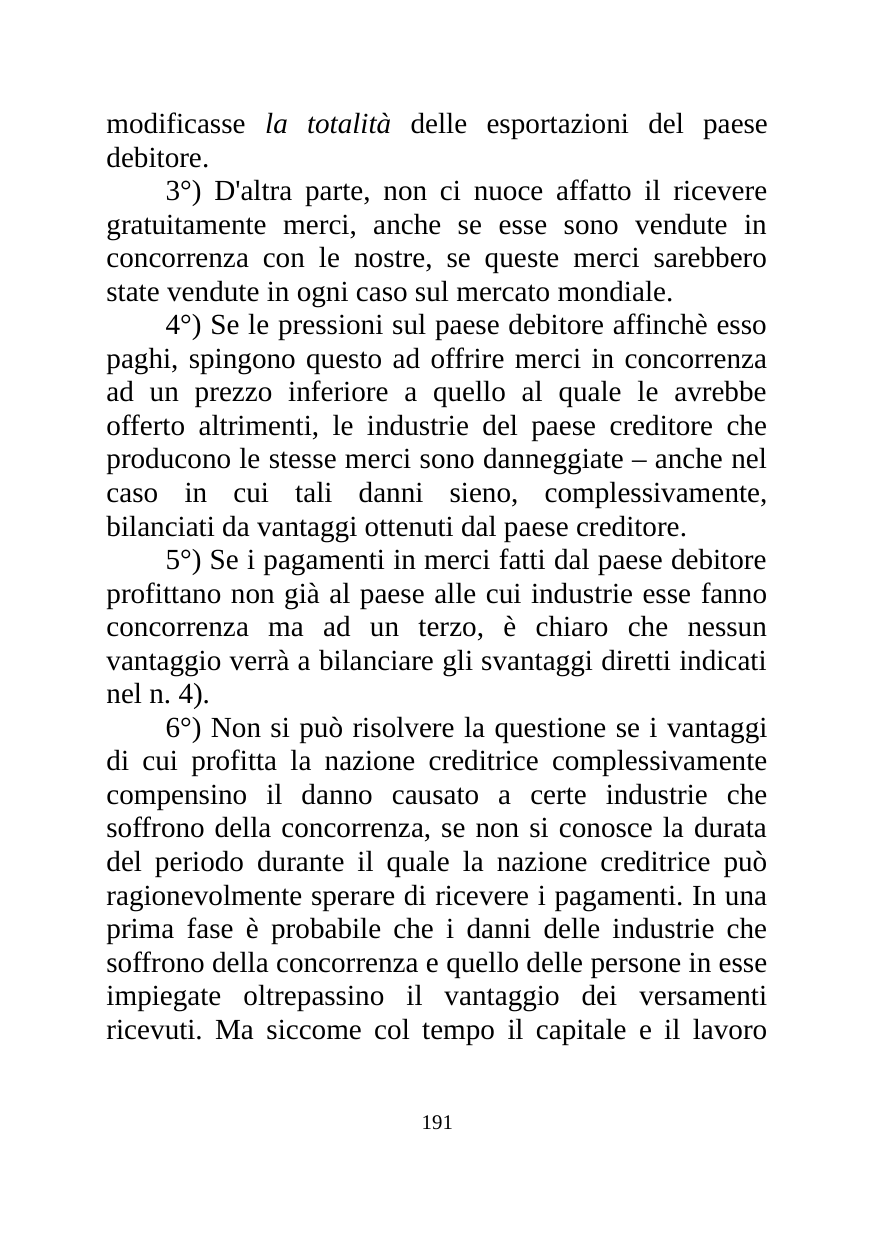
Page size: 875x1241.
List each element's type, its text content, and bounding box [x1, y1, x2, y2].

text modificasse la totalità delle esportazioni del paese debitore. [106, 106, 768, 173]
text 6°) Non si può risolvere la questione se i vantaggi di cui profitta la nazione creditrice complessivamente compensino il danno causato a certe industrie che soffrono della concorrenza, se non si conosce la durata del periodo durante il quale la nazione creditrice può ragionevolmente sperare di ricevere i pagamenti. In una prima fase è probabile che i danni delle industrie che soffrono della concorrenza e quello delle persone in esse impiegate oltrepassino il vantaggio dei versamenti ricevuti. Ma siccome col tempo il capitale e il lavoro [106, 710, 768, 1045]
text 4°) Se le pressioni sul paese debitore affinchè esso paghi, spingono questo ad offrire merci in concorrenza ad un prezzo inferiore a quello al quale le avrebbe offerto altrimenti, le industrie del paese creditore che producono le stesse merci sono danneggiate – anche nel caso in cui tali danni sieno, complessivamente, bilanciati da vantaggi ottenuti dal paese creditore. [106, 307, 768, 542]
text 5°) Se i pagamenti in merci fatti dal paese debitore profittano non già al paese alle cui industrie esse fanno concorrenza ma ad un terzo, è chiaro che nessun vantaggio verrà a bilanciare gli svantaggi diretti indicati nel n. 4). [106, 542, 768, 710]
text 3°) D'altra parte, non ci nuoce affatto il ricevere gratuitamente merci, anche se esse sono vendute in concorrenza con le nostre, se queste merci sarebbero state vendute in ogni caso sul mercato mondiale. [106, 173, 768, 307]
